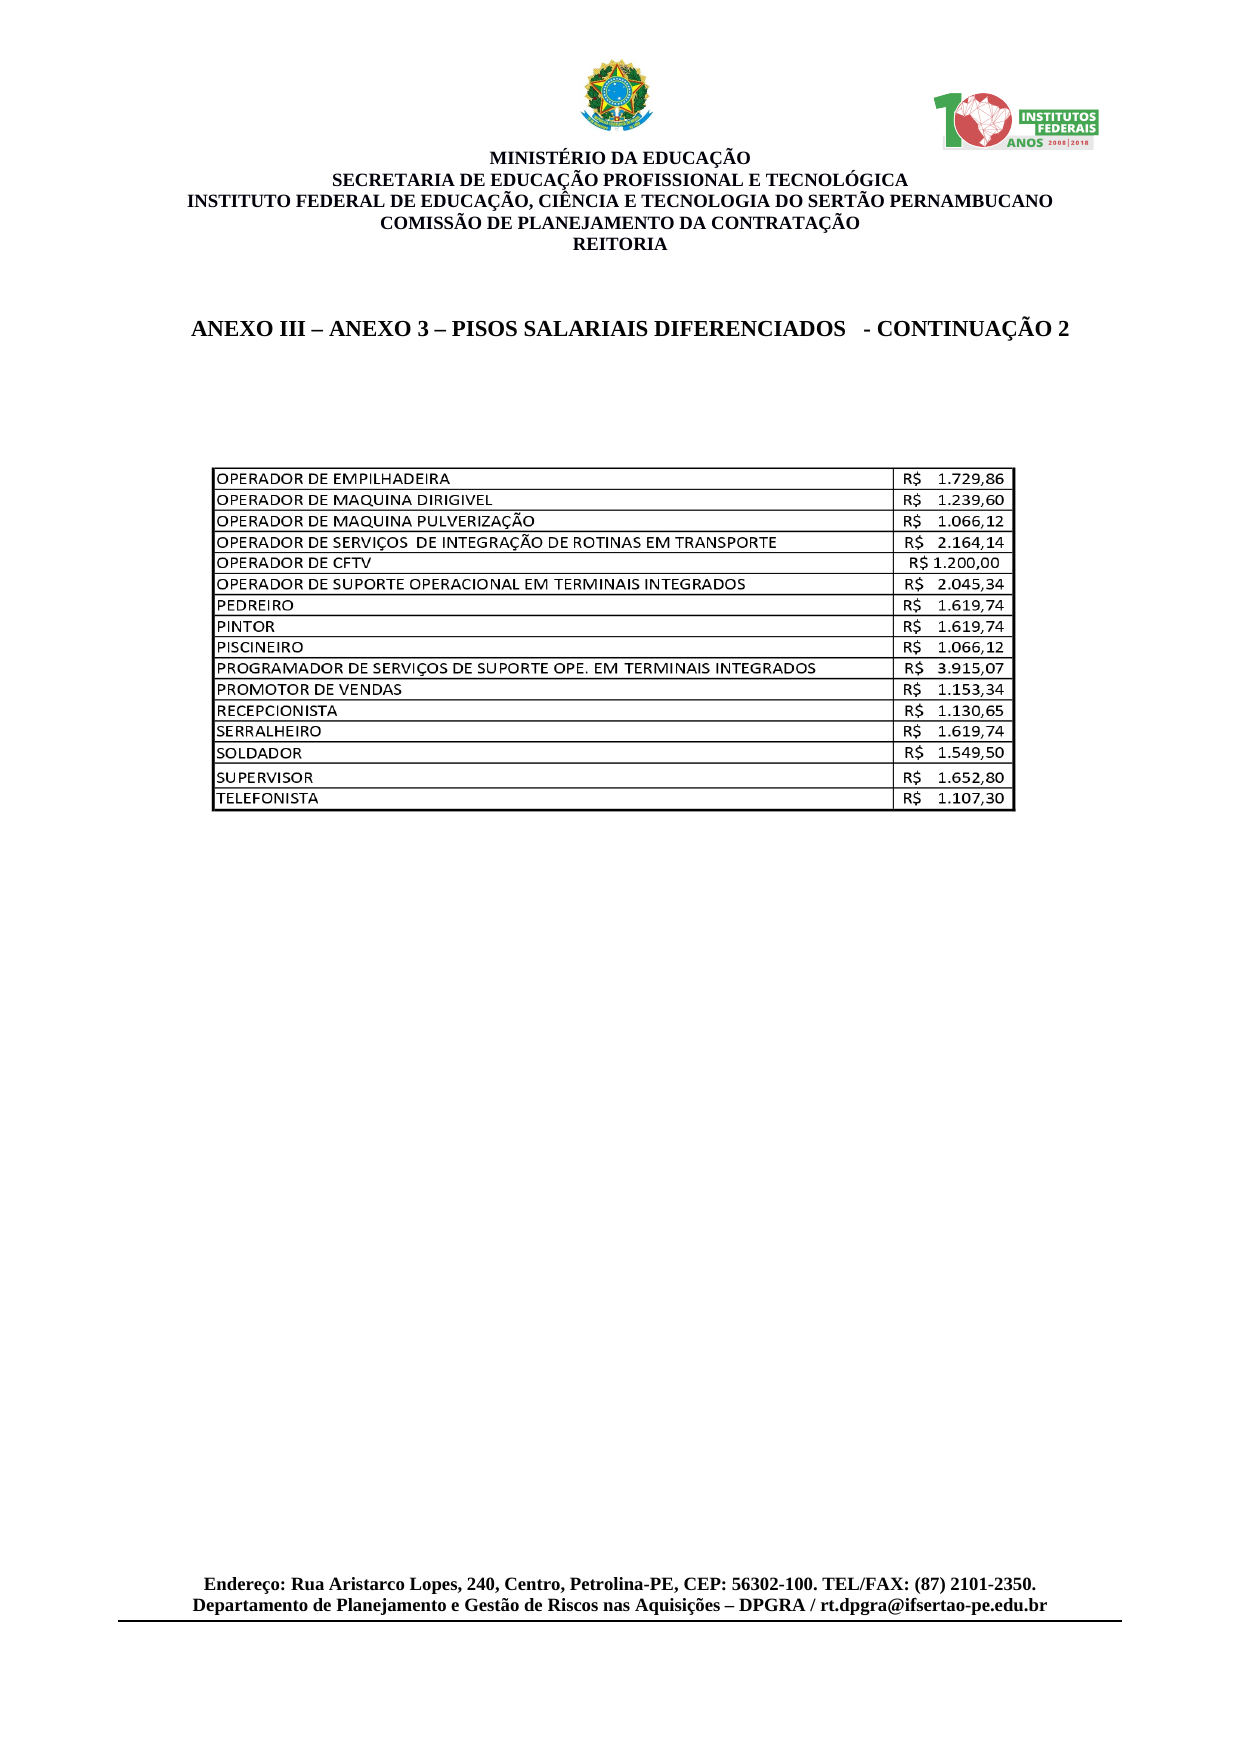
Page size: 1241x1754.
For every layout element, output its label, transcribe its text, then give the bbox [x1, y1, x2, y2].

picture [933, 93, 1099, 150]
picture [579, 58, 654, 132]
text ANEXO III – ANEXO 3 – PISOS SALARIAIS DIFERENCIADOS - CONTINUAÇÃO 2 [157, 315, 1103, 341]
picture [154, 390, 1091, 1551]
